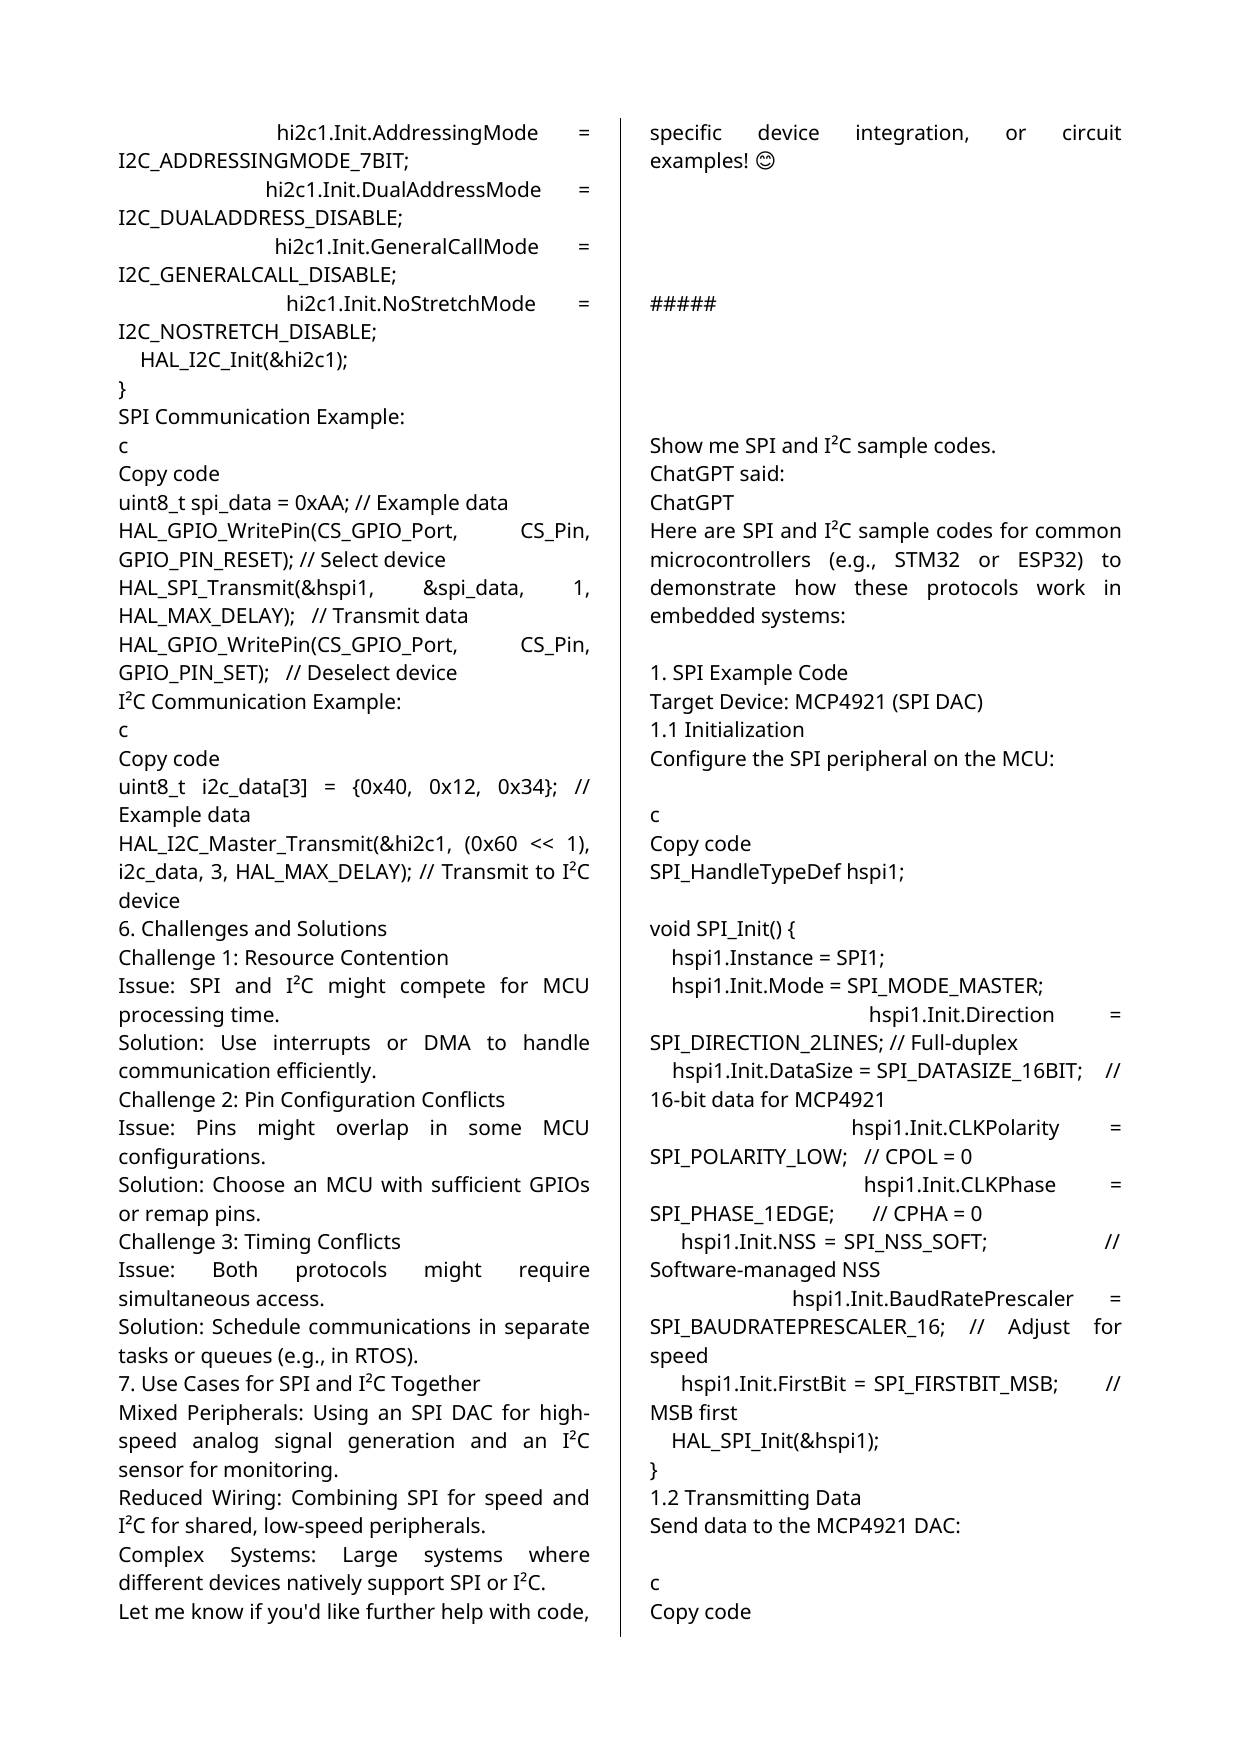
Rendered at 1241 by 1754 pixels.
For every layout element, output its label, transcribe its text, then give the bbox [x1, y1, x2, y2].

text Copy code [118, 744, 591, 772]
text c [649, 1568, 1122, 1597]
text } [649, 1455, 1122, 1483]
text ChatGPT [649, 488, 1122, 516]
text 1.2 Transmitting Data [649, 1483, 1122, 1512]
text Solution: Use interrupts or DMA to handle communication efficiently. [118, 1028, 591, 1085]
text Let me know if you'd like further help with code, [118, 1597, 591, 1625]
text hspi1.Init.Direction = SPI_DIRECTION_2LINES; // Full-duplex [649, 1000, 1122, 1057]
text c [118, 715, 591, 744]
text ##### [649, 289, 1122, 317]
text Complex Systems: Large systems where different devices natively support SPI or I²C. [118, 1540, 591, 1597]
text hi2c1.Init.GeneralCallMode = I2C_GENERALCALL_DISABLE; [118, 232, 591, 289]
text Solution: Choose an MCU with sufficient GPIOs or remap pins. [118, 1170, 591, 1227]
text hi2c1.Init.AddressingMode = I2C_ADDRESSINGMODE_7BIT; [118, 118, 591, 175]
text Copy code [649, 829, 1122, 857]
text hi2c1.Init.NoStretchMode = I2C_NOSTRETCH_DISABLE; [118, 289, 591, 346]
text Target Device: MCP4921 (SPI DAC) [649, 687, 1122, 715]
text HAL_I2C_Init(&hi2c1); [118, 346, 591, 374]
text specific device integration, or circuit examples! 😊 [649, 118, 1122, 175]
text } [118, 374, 591, 402]
text hspi1.Init.Mode = SPI_MODE_MASTER; [649, 971, 1122, 1000]
text hspi1.Init.FirstBit = SPI_FIRSTBIT_MSB; // MSB first [649, 1369, 1122, 1426]
text Copy code [118, 459, 591, 488]
text Challenge 2: Pin Configuration Conflicts [118, 1085, 591, 1113]
text Send data to the MCP4921 DAC: [649, 1512, 1122, 1540]
text Mixed Peripherals: Using an SPI DAC for high-speed analog signal generation and an I²C sensor for monitoring. [118, 1398, 591, 1483]
text Show me SPI and I²C sample codes. [649, 431, 1122, 459]
text Reduced Wiring: Combining SPI for speed and I²C for shared, low-speed peripherals. [118, 1483, 591, 1540]
text c [118, 431, 591, 459]
text hspi1.Init.DataSize = SPI_DATASIZE_16BIT; // 16-bit data for MCP4921 [649, 1057, 1122, 1113]
text hspi1.Init.CLKPolarity = SPI_POLARITY_LOW; // CPOL = 0 [649, 1113, 1122, 1170]
text HAL_I2C_Master_Transmit(&hi2c1, (0x60 << 1), i2c_data, 3, HAL_MAX_DELAY); // Transmit to I²C device [118, 829, 591, 914]
text Issue: SPI and I²C might compete for MCU processing time. [118, 971, 591, 1028]
text I²C Communication Example: [118, 687, 591, 715]
text SPI Communication Example: [118, 402, 591, 431]
text hspi1.Instance = SPI1; [649, 943, 1122, 971]
text Solution: Schedule communications in separate tasks or queues (e.g., in RTOS). [118, 1312, 591, 1369]
text Copy code [649, 1597, 1122, 1625]
text 1.1 Initialization [649, 715, 1122, 744]
text Here are SPI and I²C sample codes for common microcontrollers (e.g., STM32 or ESP32) to demonstrate how these protocols work in embedded systems: [649, 516, 1122, 630]
text void SPI_Init() { [649, 914, 1122, 943]
text HAL_SPI_Transmit(&hspi1, &spi_data, 1, HAL_MAX_DELAY); // Transmit data [118, 573, 591, 630]
text hspi1.Init.CLKPhase = SPI_PHASE_1EDGE; // CPHA = 0 [649, 1170, 1122, 1227]
text 6. Challenges and Solutions [118, 914, 591, 943]
text 1. SPI Example Code [649, 658, 1122, 687]
text hspi1.Init.NSS = SPI_NSS_SOFT; // Software-managed NSS [649, 1227, 1122, 1284]
text HAL_GPIO_WritePin(CS_GPIO_Port, CS_Pin, GPIO_PIN_RESET); // Select device [118, 516, 591, 573]
text uint8_t spi_data = 0xAA; // Example data [118, 488, 591, 516]
text 7. Use Cases for SPI and I²C Together [118, 1369, 591, 1398]
text hspi1.Init.BaudRatePrescaler = SPI_BAUDRATEPRESCALER_16; // Adjust for speed [649, 1284, 1122, 1369]
text Configure the SPI peripheral on the MCU: [649, 744, 1122, 772]
text Challenge 3: Timing Conflicts [118, 1227, 591, 1256]
text ChatGPT said: [649, 459, 1122, 488]
text c [649, 801, 1122, 829]
text Issue: Pins might overlap in some MCU configurations. [118, 1113, 591, 1170]
text HAL_GPIO_WritePin(CS_GPIO_Port, CS_Pin, GPIO_PIN_SET); // Deselect device [118, 630, 591, 687]
text uint8_t i2c_data[3] = {0x40, 0x12, 0x34}; // Example data [118, 772, 591, 829]
text hi2c1.Init.DualAddressMode = I2C_DUALADDRESS_DISABLE; [118, 175, 591, 232]
text Challenge 1: Resource Contention [118, 943, 591, 971]
text SPI_HandleTypeDef hspi1; [649, 857, 1122, 886]
text Issue: Both protocols might require simultaneous access. [118, 1256, 591, 1312]
text HAL_SPI_Init(&hspi1); [649, 1426, 1122, 1455]
